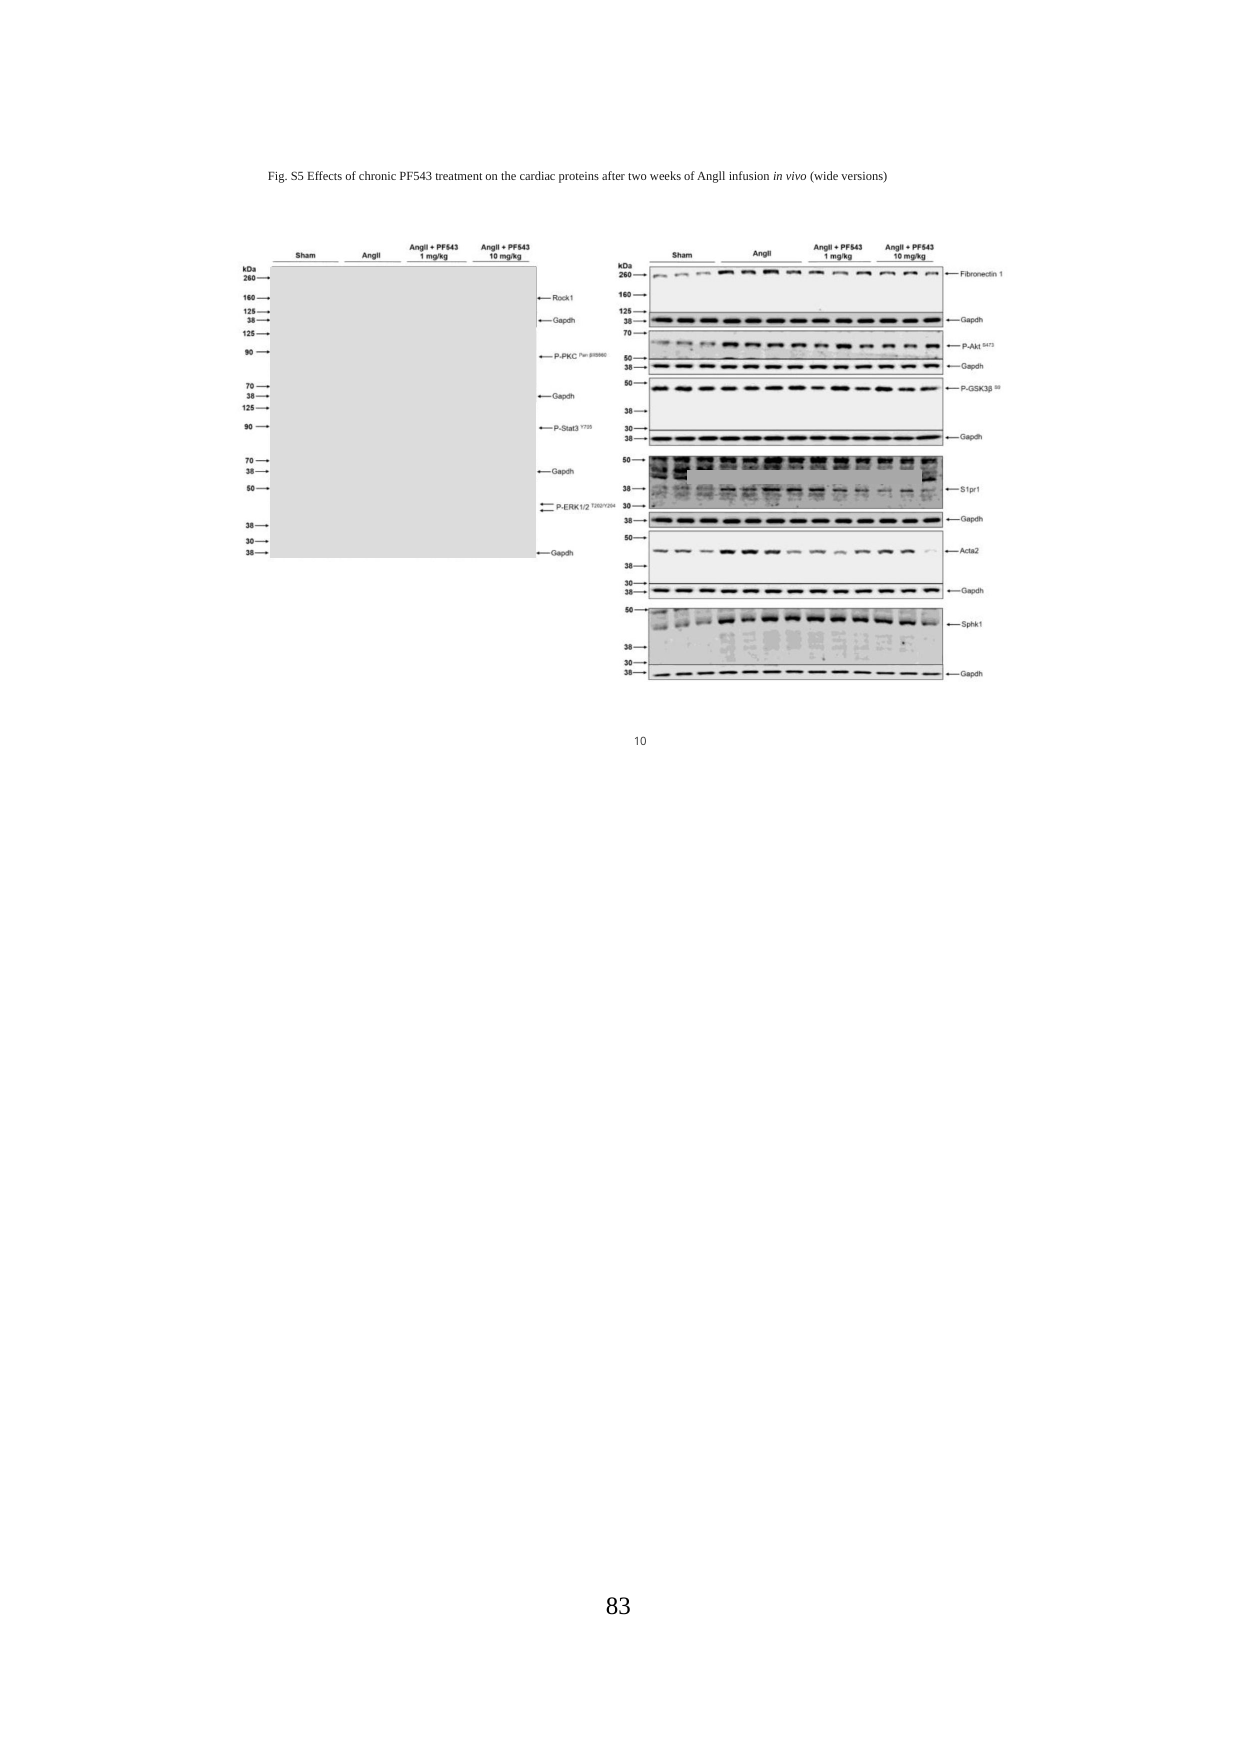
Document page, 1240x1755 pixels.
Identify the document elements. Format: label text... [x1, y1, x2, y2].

text 10 [601, 736, 647, 747]
text Fig. S5 Effects of chronic PF543 treatment on the cardiac proteins after two weeks of Angll infusion in vivo (wide versions) [204, 171, 951, 183]
text 83 [606, 1594, 632, 1619]
